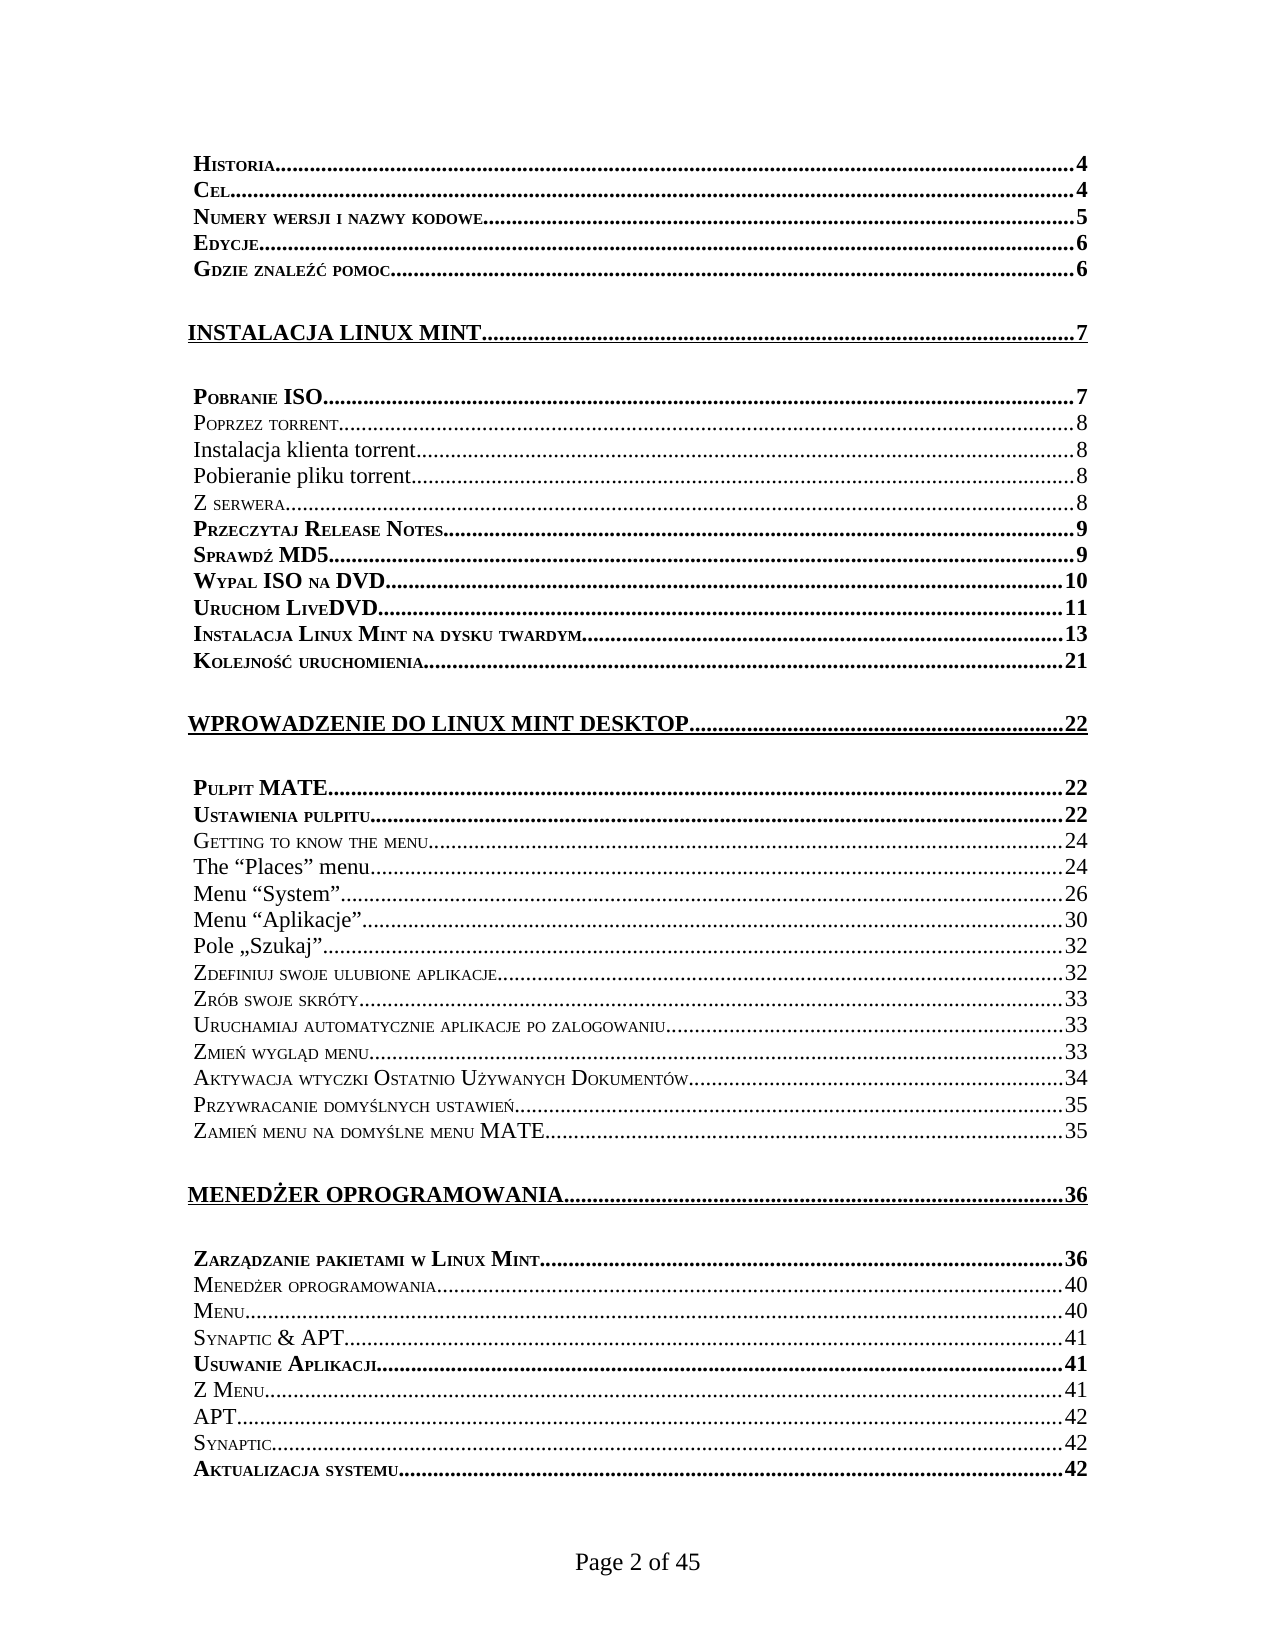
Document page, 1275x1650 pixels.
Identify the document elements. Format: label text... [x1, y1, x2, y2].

text Z Menu 41 [187, 1376, 1087, 1403]
text Menedżer oprogramowania 40 [187, 1271, 1087, 1297]
text Uruchamiaj automatycznie aplikacje po zalogowaniu 33 [187, 1012, 1087, 1038]
text Pulpit MATE 22 [187, 774, 1087, 801]
text Synaptic 42 [187, 1429, 1087, 1456]
text Instalacja Linux Mint na dysku twardym 13 [187, 620, 1087, 647]
text Poprzez torrent 8 [187, 409, 1087, 436]
text Sprawdź MD5 9 [187, 541, 1087, 568]
text Getting to know the menu 24 [187, 827, 1087, 853]
text Zdefiniuj swoje ulubione aplikacje 32 [187, 959, 1087, 985]
text Menu 40 [187, 1297, 1087, 1324]
text Zmień wygląd menu 33 [187, 1038, 1087, 1064]
text APT 42 [187, 1403, 1087, 1429]
text Menu “Aplikacje” 30 [187, 906, 1087, 932]
text Pole „Szukaj” 32 [187, 932, 1087, 959]
text Kolejność uruchomienia 21 [187, 647, 1087, 673]
text Zarządzanie pakietami w Linux Mint 36 [187, 1245, 1087, 1271]
text Menedżer oprogramowania 36 [187, 1181, 1087, 1204]
text Aktualizacja systemu 42 [187, 1456, 1087, 1482]
text Instalacja klienta torrent 8 [187, 436, 1087, 462]
text Edycje 6 [187, 229, 1087, 255]
text Menu “System” 26 [187, 880, 1087, 906]
text The “Places” menu 24 [187, 853, 1087, 880]
text Ustawienia pulpitu 22 [187, 801, 1087, 827]
text Synaptic & APT 41 [187, 1324, 1087, 1350]
text Pobieranie pliku torrent 8 [187, 462, 1087, 488]
text Przeczytaj Release Notes 9 [187, 515, 1087, 541]
text Przywracanie domyślnych ustawień 35 [187, 1091, 1087, 1117]
text Gdzie znaleźć pomoc 6 [187, 255, 1087, 282]
text Aktywacja wtyczki Ostatnio Używanych Dokumentów 34 [187, 1064, 1087, 1091]
text Wypal ISO na DVD 10 [187, 568, 1087, 594]
text Pobranie ISO 7 [187, 383, 1087, 409]
text Uruchom LiveDVD 11 [187, 594, 1087, 620]
text Instalacja Linux Mint 7 [187, 319, 1087, 342]
text Cel 4 [187, 176, 1087, 203]
text Historia 4 [187, 150, 1087, 176]
text Zrób swoje skróty 33 [187, 985, 1087, 1012]
text Usuwanie Aplikacji 41 [187, 1350, 1087, 1376]
text Z serwera 8 [187, 488, 1087, 515]
text Zamień menu na domyślne menu MATE 35 [187, 1117, 1087, 1143]
text Numery wersji i nazwy kodowe 5 [187, 203, 1087, 229]
text Wprowadzenie do Linux Mint Desktop 22 [187, 711, 1087, 733]
